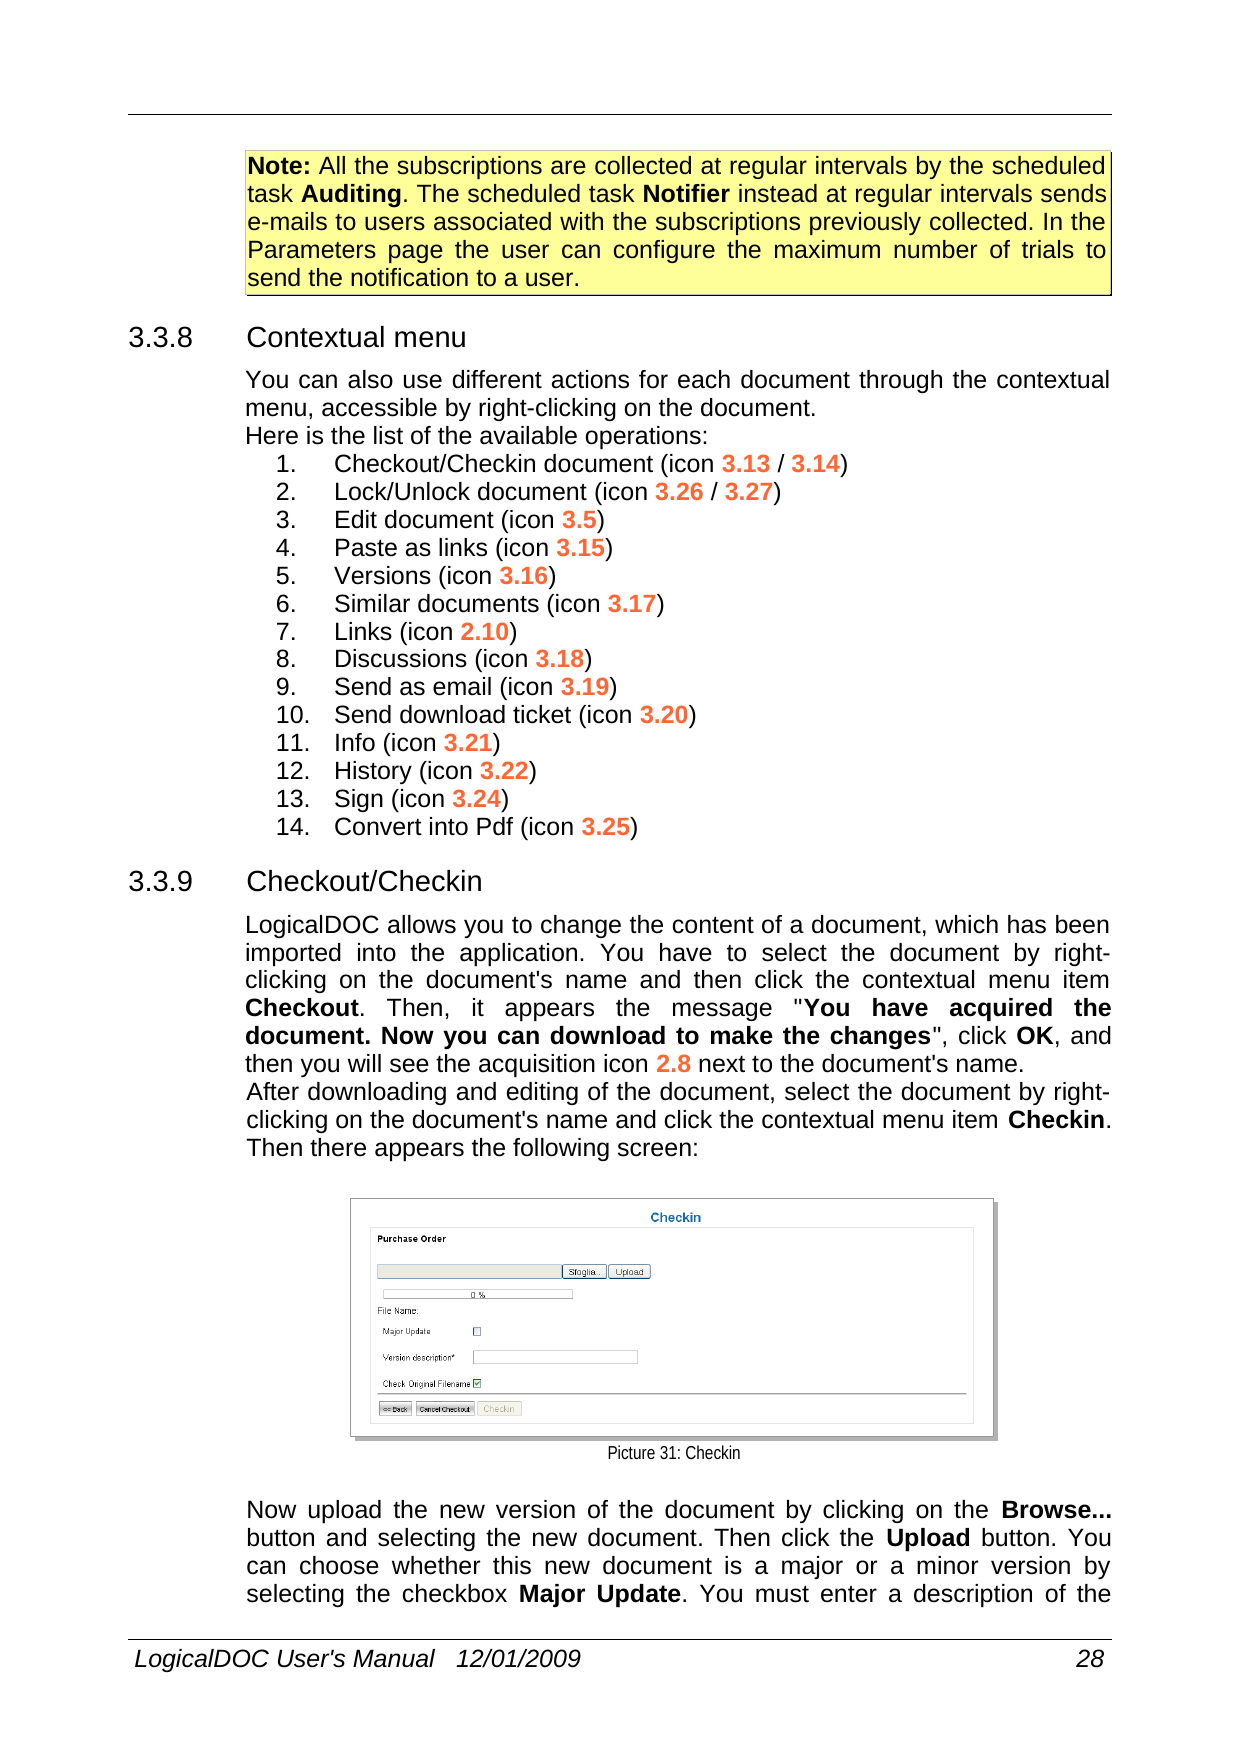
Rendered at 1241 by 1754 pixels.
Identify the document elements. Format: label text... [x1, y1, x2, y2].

text You can also use different actions for each document through the contextual menu, accessible by right-clicking on the document. [245, 366, 1112, 422]
text 14. Convert into Pdf (icon 3.25) [276, 813, 1112, 841]
text 2. Lock/Unlock document (icon 3.26 / 3.27) [276, 478, 1112, 506]
text 12. History (icon 3.22) [276, 757, 1112, 785]
text 3. Edit document (icon 3.5) [276, 506, 1112, 533]
text 10. Send download ticket (icon 3.20) [276, 701, 1112, 729]
text 5. Versions (icon 3.16) [276, 561, 1112, 589]
text 13. Sign (icon 3.24) [276, 785, 1112, 813]
picture [367, 1206, 977, 1427]
text 7. Links (icon 2.10) [276, 617, 1112, 645]
subtitle Checkout/Checkin [128, 865, 1112, 898]
text 4. Paste as links (icon 3.15) [276, 533, 1112, 561]
text Here is the list of the available operations: [245, 422, 1112, 450]
text 1. Checkout/Checkin document (icon 3.13 / 3.14) [276, 450, 1112, 478]
text After downloading and editing of the document, select the document by right-clicking on the document's name and click the contextual menu item Checkin. Then there appears the following screen: [246, 1078, 1112, 1162]
text 8. Discussions (icon 3.18) [276, 645, 1112, 673]
text 9. Send as email (icon 3.19) [276, 673, 1112, 701]
text Note: All the subscriptions are collected at regular intervals by the scheduled task Auditing. The scheduled task Notifier instead at regular intervals sends e-mails to users associated with the subscriptions previously collected. In the Parameters page the user can configure the maximum number of trials to send the notification to a user. [246, 151, 1110, 294]
subtitle Contextual menu [128, 321, 1112, 354]
text LogicalDOC allows you to change the content of a document, which has been imported into the application. You have to select the document by right- clicking on the document's name and then click the contextual menu item Checkout. Then, it appears the message "You have acquired the document. Now you can download to make the changes", click OK, and then you will see the acquisition icon 2.8 next to the document's name. [245, 910, 1112, 1078]
text Picture 31: Checkin [347, 1198, 1001, 1461]
text 11. Info (icon 3.21) [276, 729, 1112, 757]
text Now upload the new version of the document by clicking on the Browse... button and selecting the new document. Then click the Upload button. You can choose whether this new document is a major or a minor version by selecting the checkbox Major Update. You must enter a description of the [246, 1496, 1112, 1608]
text 6. Similar documents (icon 3.17) [276, 589, 1112, 617]
